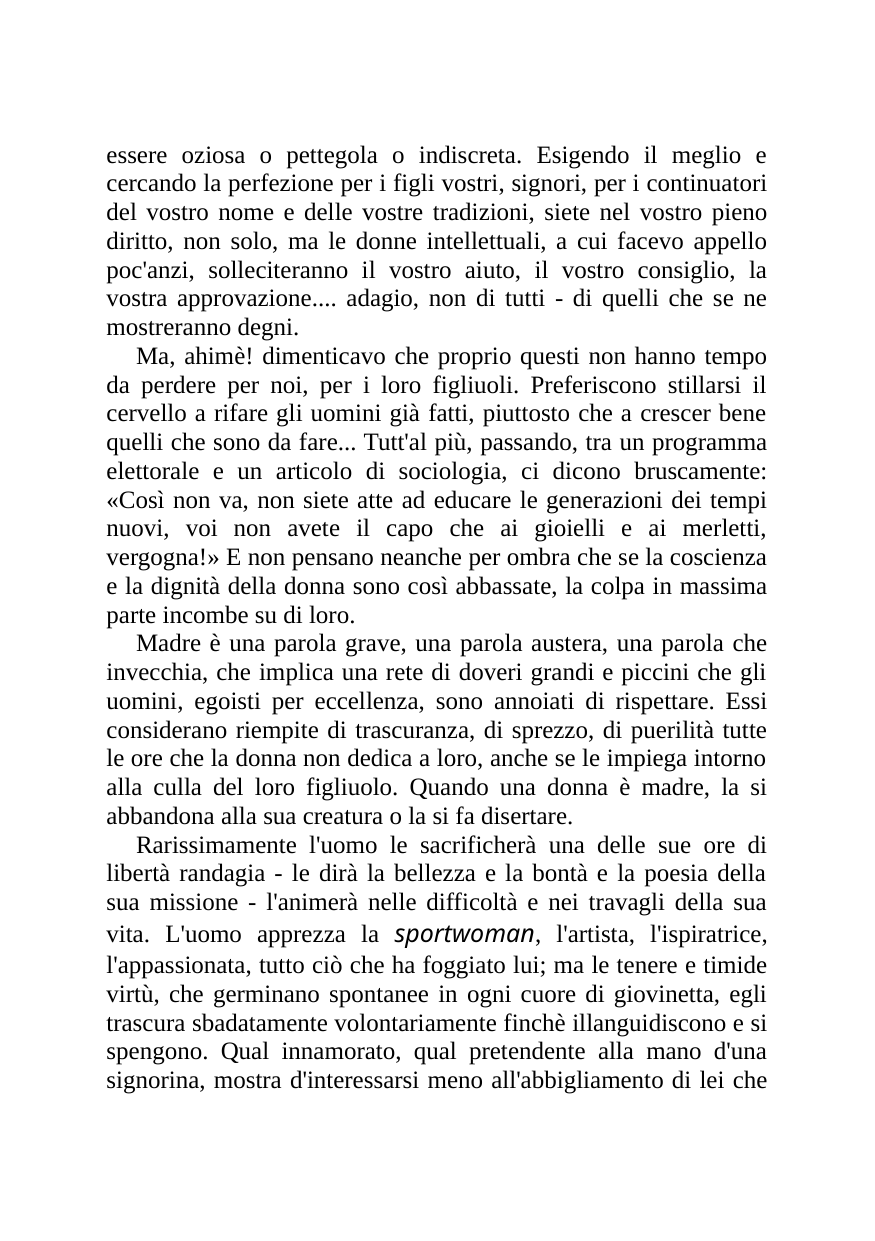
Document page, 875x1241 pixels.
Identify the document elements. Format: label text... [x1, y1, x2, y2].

text Madre è una parola grave, una parola austera, una parola che invecchia, che implica una rete di doveri grandi e piccini che gli uomini, egoisti per eccellenza, sono annoiati di rispettare. Essi considerano riempite di trascuranza, di sprezzo, di puerilità tutte le ore che la donna non dedica a loro, anche se le impiega intorno alla culla del loro figliuolo. Quando una donna è madre, la si abbandona alla sua creatura o la si fa disertare. [106, 628, 768, 830]
text Rarissimamente l'uomo le sacrificherà una delle sue ore di libertà randagia - le dirà la bellezza e la bontà e la poesia della sua missione - l'animerà nelle difficoltà e nei travagli della sua vita. L'uomo apprezza la sportwoman, l'artista, l'ispiratrice, l'appassionata, tutto ciò che ha foggiato lui; ma le tenere e timide virtù, che germinano spontanee in ogni cuore di giovinetta, egli trascura sbadatamente volontariamente finchè illanguidiscono e si spengono. Qual innamorato, qual pretendente alla mano d'una signorina, mostra d'interessarsi meno all'abbigliamento di lei che [106, 830, 768, 1094]
text Ma, ahimè! dimenticavo che proprio questi non hanno tempo da perdere per noi, per i loro figliuoli. Preferiscono stillarsi il cervello a rifare gli uomini già fatti, piuttosto che a crescer bene quelli che sono da fare... Tutt'al più, passando, tra un programma elettorale e un articolo di sociologia, ci dicono bruscamente: «Così non va, non siete atte ad educare le generazioni dei tempi nuovi, voi non avete il capo che ai gioielli e ai merletti, vergogna!» E non pensano neanche per ombra che se la coscienza e la dignità della donna sono così abbassate, la colpa in massima parte incombe su di loro. [106, 341, 768, 628]
text essere oziosa o pettegola o indiscreta. Esigendo il meglio e cercando la perfezione per i figli vostri, signori, per i continuatori del vostro nome e delle vostre tradizioni, siete nel vostro pieno diritto, non solo, ma le donne intellettuali, a cui facevo appello poc'anzi, solleciteranno il vostro aiuto, il vostro consiglio, la vostra approvazione.... adagio, non di tutti - di quelli che se ne mostreranno degni. [106, 140, 768, 341]
